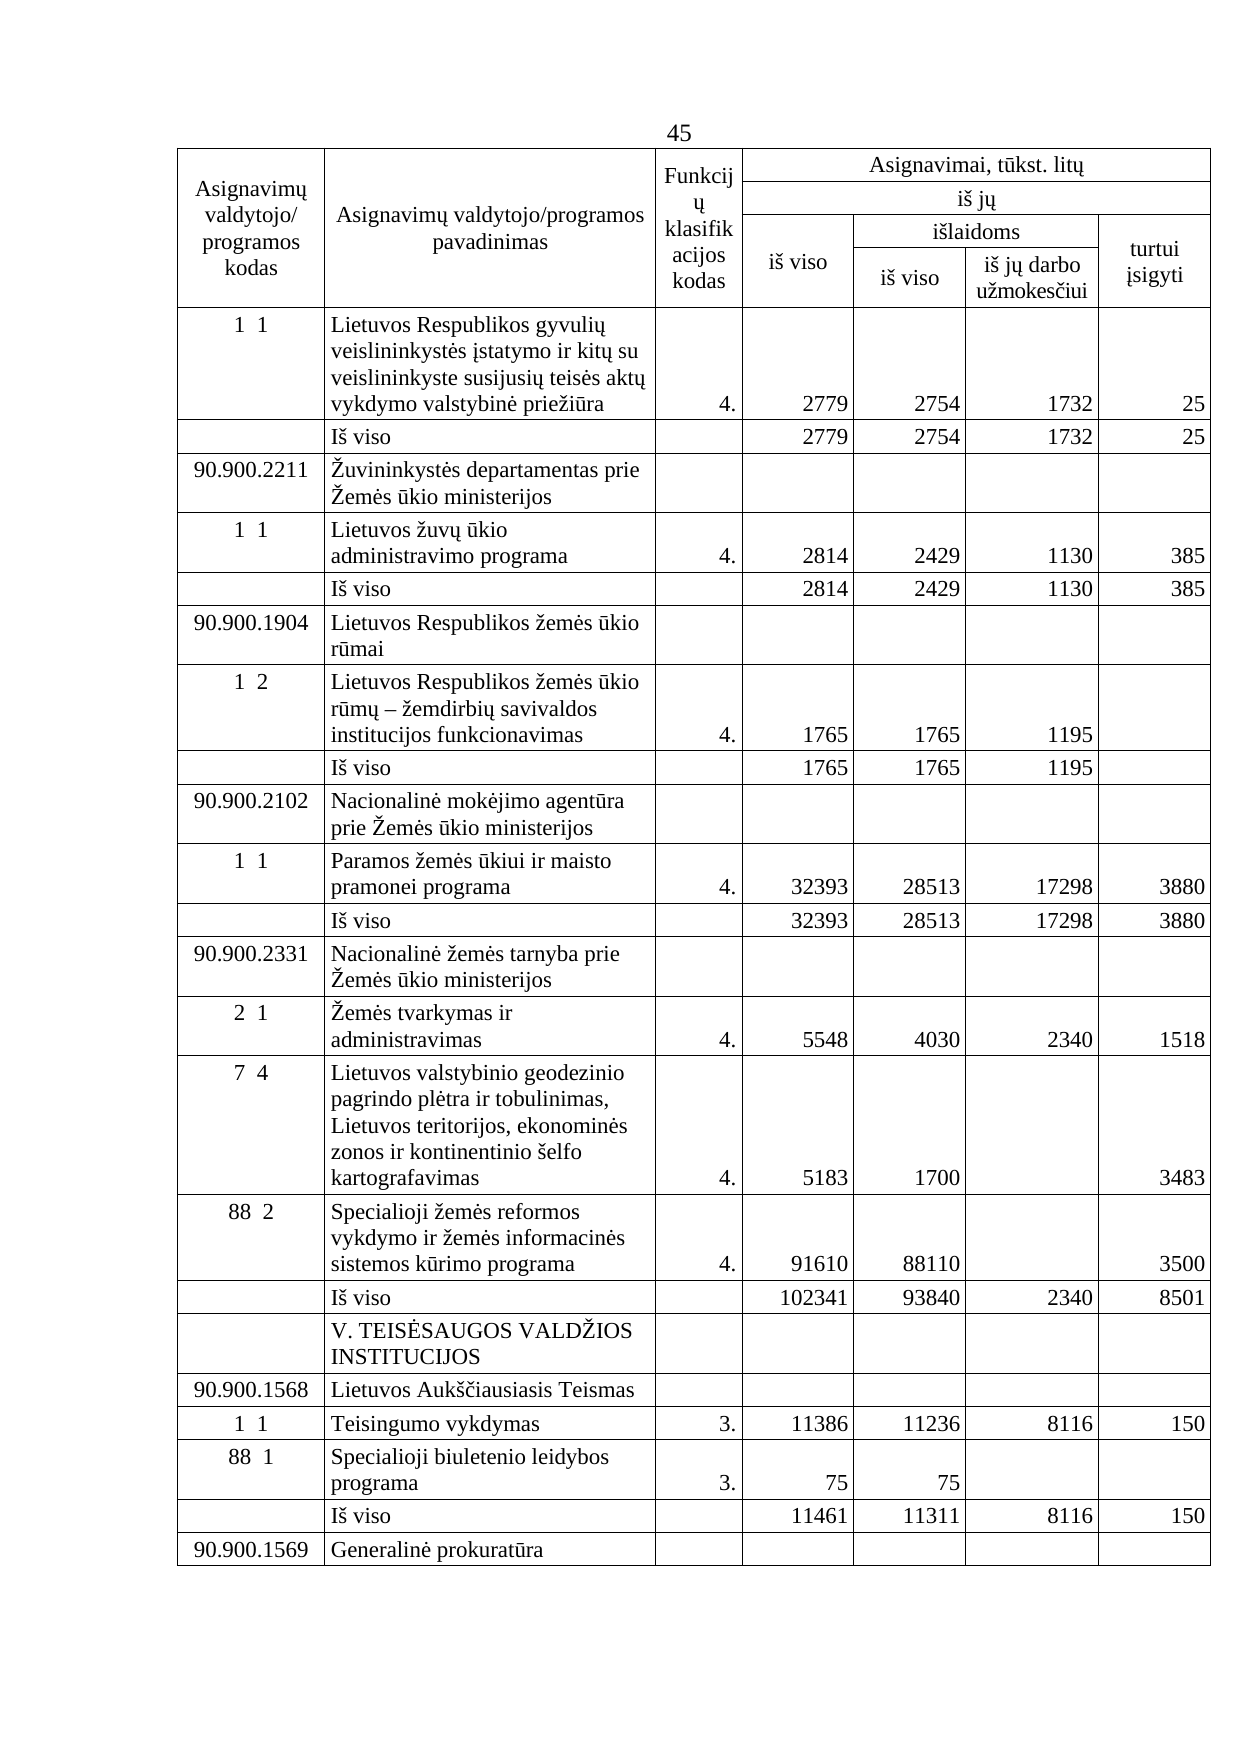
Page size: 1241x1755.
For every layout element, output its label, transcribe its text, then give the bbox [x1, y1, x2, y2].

table_cell 3483 [1099, 1056, 1210, 1194]
table_cell [656, 420, 742, 452]
table_cell 11236 [854, 1407, 965, 1439]
table_cell Iš viso [325, 1281, 655, 1313]
table_cell [178, 573, 324, 605]
table_cell [1099, 751, 1210, 783]
table_header Asignavimų valdytojo/ programos kodas [178, 149, 324, 307]
table_cell Nacionalinė mokėjimo agentūra prie Žemės ūkio ministerijos [325, 785, 655, 843]
table_cell 88 1 [178, 1440, 324, 1498]
table_cell [743, 937, 853, 996]
table_cell [854, 1374, 965, 1406]
table_cell 11461 [743, 1500, 853, 1532]
table_cell 4. [656, 513, 742, 572]
table_cell 75 [854, 1440, 965, 1498]
table_cell iš jų darbo užmokesčiui [966, 248, 1098, 307]
table_cell 2 1 [178, 997, 324, 1055]
table_cell [1099, 937, 1210, 996]
table_cell 91610 [743, 1195, 853, 1280]
table_cell 32393 [743, 844, 853, 903]
table_cell Lietuvos Respublikos žemės ūkio rūmų – žemdirbių savivaldos institucijos funkcionavimas [325, 665, 655, 750]
table_cell [656, 606, 742, 664]
table_cell 90.900.1569 [178, 1533, 324, 1565]
table_cell [656, 1314, 742, 1372]
table_header Asignavimų valdytojo/programos pavadinimas [325, 149, 655, 307]
table_cell [854, 454, 965, 512]
table_cell 385 [1099, 573, 1210, 605]
table_cell 17298 [966, 904, 1098, 936]
table_cell [1099, 454, 1210, 512]
table_cell 4. [656, 844, 742, 903]
table_cell 1195 [966, 665, 1098, 750]
table_cell turtui įsigyti [1099, 215, 1210, 307]
table_cell 3. [656, 1440, 742, 1498]
table_cell 93840 [854, 1281, 965, 1313]
table_cell 90.900.2102 [178, 785, 324, 843]
table_cell 11311 [854, 1500, 965, 1532]
table_cell 1 1 [178, 844, 324, 903]
table_cell [656, 573, 742, 605]
table_cell 4. [656, 1195, 742, 1280]
table_cell iš viso [854, 248, 965, 307]
table_cell Specialioji žemės reformos vykdymo ir žemės informacinės sistemos kūrimo programa [325, 1195, 655, 1280]
table_cell 3880 [1099, 904, 1210, 936]
table_cell Lietuvos Respublikos žemės ūkio rūmai [325, 606, 655, 664]
table_cell [743, 606, 853, 664]
table_cell [854, 1314, 965, 1372]
table_cell [743, 1374, 853, 1406]
table_cell 3880 [1099, 844, 1210, 903]
table_cell [966, 1195, 1098, 1280]
table_cell Iš viso [325, 1500, 655, 1532]
table_cell [656, 454, 742, 512]
table_cell 25 [1099, 420, 1210, 452]
table_cell 88 2 [178, 1195, 324, 1280]
table_cell [743, 1533, 853, 1565]
table_cell 102341 [743, 1281, 853, 1313]
table_cell 1 2 [178, 665, 324, 750]
table_cell [656, 904, 742, 936]
table_cell 2779 [743, 420, 853, 452]
table_cell 4. [656, 308, 742, 419]
table_cell [178, 904, 324, 936]
table_cell 7 4 [178, 1056, 324, 1194]
table_cell 4. [656, 665, 742, 750]
table_cell 2754 [854, 308, 965, 419]
table_cell 4. [656, 1056, 742, 1194]
table_header Asignavimai, tūkst. litų [743, 149, 1210, 181]
table_cell [178, 1281, 324, 1313]
table_cell [966, 1314, 1098, 1372]
table_cell 4. [656, 997, 742, 1055]
table_cell [178, 1500, 324, 1532]
table_cell Lietuvos Aukščiausiasis Teismas [325, 1374, 655, 1406]
table_cell Iš viso [325, 573, 655, 605]
table_cell 75 [743, 1440, 853, 1498]
table_cell [1099, 1314, 1210, 1372]
table_cell [1099, 785, 1210, 843]
table_cell 1765 [854, 751, 965, 783]
table_cell [966, 454, 1098, 512]
table_cell 2429 [854, 573, 965, 605]
table_cell 1765 [854, 665, 965, 750]
table_cell 88110 [854, 1195, 965, 1280]
table_cell 1195 [966, 751, 1098, 783]
table_cell 2754 [854, 420, 965, 452]
table_cell [178, 1314, 324, 1372]
table_cell 2814 [743, 513, 853, 572]
table_cell Lietuvos Respublikos gyvulių veislininkystės įstatymo ir kitų su veislininkyste susijusių teisės aktų vykdymo valstybinė priežiūra [325, 308, 655, 419]
table_cell [178, 751, 324, 783]
table_cell [743, 454, 853, 512]
table_cell 3500 [1099, 1195, 1210, 1280]
table_cell 1 1 [178, 513, 324, 572]
table_cell Generalinė prokuratūra [325, 1533, 655, 1565]
table_cell Teisingumo vykdymas [325, 1407, 655, 1439]
table_cell 11386 [743, 1407, 853, 1439]
table_cell 1700 [854, 1056, 965, 1194]
table_cell 150 [1099, 1500, 1210, 1532]
table_cell iš viso [743, 215, 853, 307]
table_cell [656, 785, 742, 843]
table_cell Lietuvos valstybinio geodezinio pagrindo plėtra ir tobulinimas, Lietuvos teritorijos, ekonominės zonos ir kontinentinio šelfo kartografavimas [325, 1056, 655, 1194]
table_cell 32393 [743, 904, 853, 936]
table_cell [966, 606, 1098, 664]
table_cell 17298 [966, 844, 1098, 903]
table_cell [854, 785, 965, 843]
table_cell Lietuvos žuvų ūkio administravimo programa [325, 513, 655, 572]
table_cell 28513 [854, 844, 965, 903]
table_cell iš jų [743, 182, 1210, 214]
table_cell [656, 937, 742, 996]
table_cell 1765 [743, 751, 853, 783]
table_cell Iš viso [325, 904, 655, 936]
table_cell 5548 [743, 997, 853, 1055]
table_cell [966, 1374, 1098, 1406]
table_cell 150 [1099, 1407, 1210, 1439]
table_cell Iš viso [325, 420, 655, 452]
table_cell [178, 420, 324, 452]
table_cell [966, 1440, 1098, 1498]
table_cell [1099, 1533, 1210, 1565]
table_header Funkcijų klasifikacijos kodas [656, 149, 742, 307]
table_cell V. TEISĖSAUGOS VALDŽIOS INSTITUCIJOS [325, 1314, 655, 1372]
table_cell 8501 [1099, 1281, 1210, 1313]
table_cell 25 [1099, 308, 1210, 419]
table_cell [743, 1314, 853, 1372]
table_cell Specialioji biuletenio leidybos programa [325, 1440, 655, 1498]
table_cell Nacionalinė žemės tarnyba prie Žemės ūkio ministerijos [325, 937, 655, 996]
table_cell 2814 [743, 573, 853, 605]
table_cell 1 1 [178, 1407, 324, 1439]
table_cell 8116 [966, 1500, 1098, 1532]
table_cell 4030 [854, 997, 965, 1055]
table_cell Iš viso [325, 751, 655, 783]
table_cell 1130 [966, 513, 1098, 572]
table_cell 8116 [966, 1407, 1098, 1439]
table_cell 1765 [743, 665, 853, 750]
table_cell 1732 [966, 308, 1098, 419]
table_cell Žemės tvarkymas ir administravimas [325, 997, 655, 1055]
table_cell Žuvininkystės departamentas prie Žemės ūkio ministerijos [325, 454, 655, 512]
table_cell [966, 1056, 1098, 1194]
table_cell 1518 [1099, 997, 1210, 1055]
table_cell [743, 785, 853, 843]
table_cell 1 1 [178, 308, 324, 419]
table_cell [966, 937, 1098, 996]
table_cell [854, 937, 965, 996]
table_cell išlaidoms [854, 215, 1098, 247]
table_cell 2340 [966, 1281, 1098, 1313]
table_cell 1732 [966, 420, 1098, 452]
table_cell [656, 1374, 742, 1406]
table_cell Paramos žemės ūkiui ir maisto pramonei programa [325, 844, 655, 903]
table_cell 2340 [966, 997, 1098, 1055]
table_cell 90.900.1904 [178, 606, 324, 664]
table_cell [966, 785, 1098, 843]
table_cell [854, 606, 965, 664]
table_cell 5183 [743, 1056, 853, 1194]
table_cell 2779 [743, 308, 853, 419]
table_cell [1099, 1440, 1210, 1498]
table_cell [966, 1533, 1098, 1565]
table_cell [1099, 1374, 1210, 1406]
table_cell [854, 1533, 965, 1565]
table_cell [656, 751, 742, 783]
table_cell 28513 [854, 904, 965, 936]
table_cell 90.900.1568 [178, 1374, 324, 1406]
table_cell [656, 1500, 742, 1532]
table_cell [1099, 606, 1210, 664]
table_cell [656, 1533, 742, 1565]
table_cell 1130 [966, 573, 1098, 605]
table_cell 385 [1099, 513, 1210, 572]
table_cell [1099, 665, 1210, 750]
table_cell 3. [656, 1407, 742, 1439]
table_cell [656, 1281, 742, 1313]
table_cell 90.900.2211 [178, 454, 324, 512]
table_cell 2429 [854, 513, 965, 572]
table_cell 90.900.2331 [178, 937, 324, 996]
